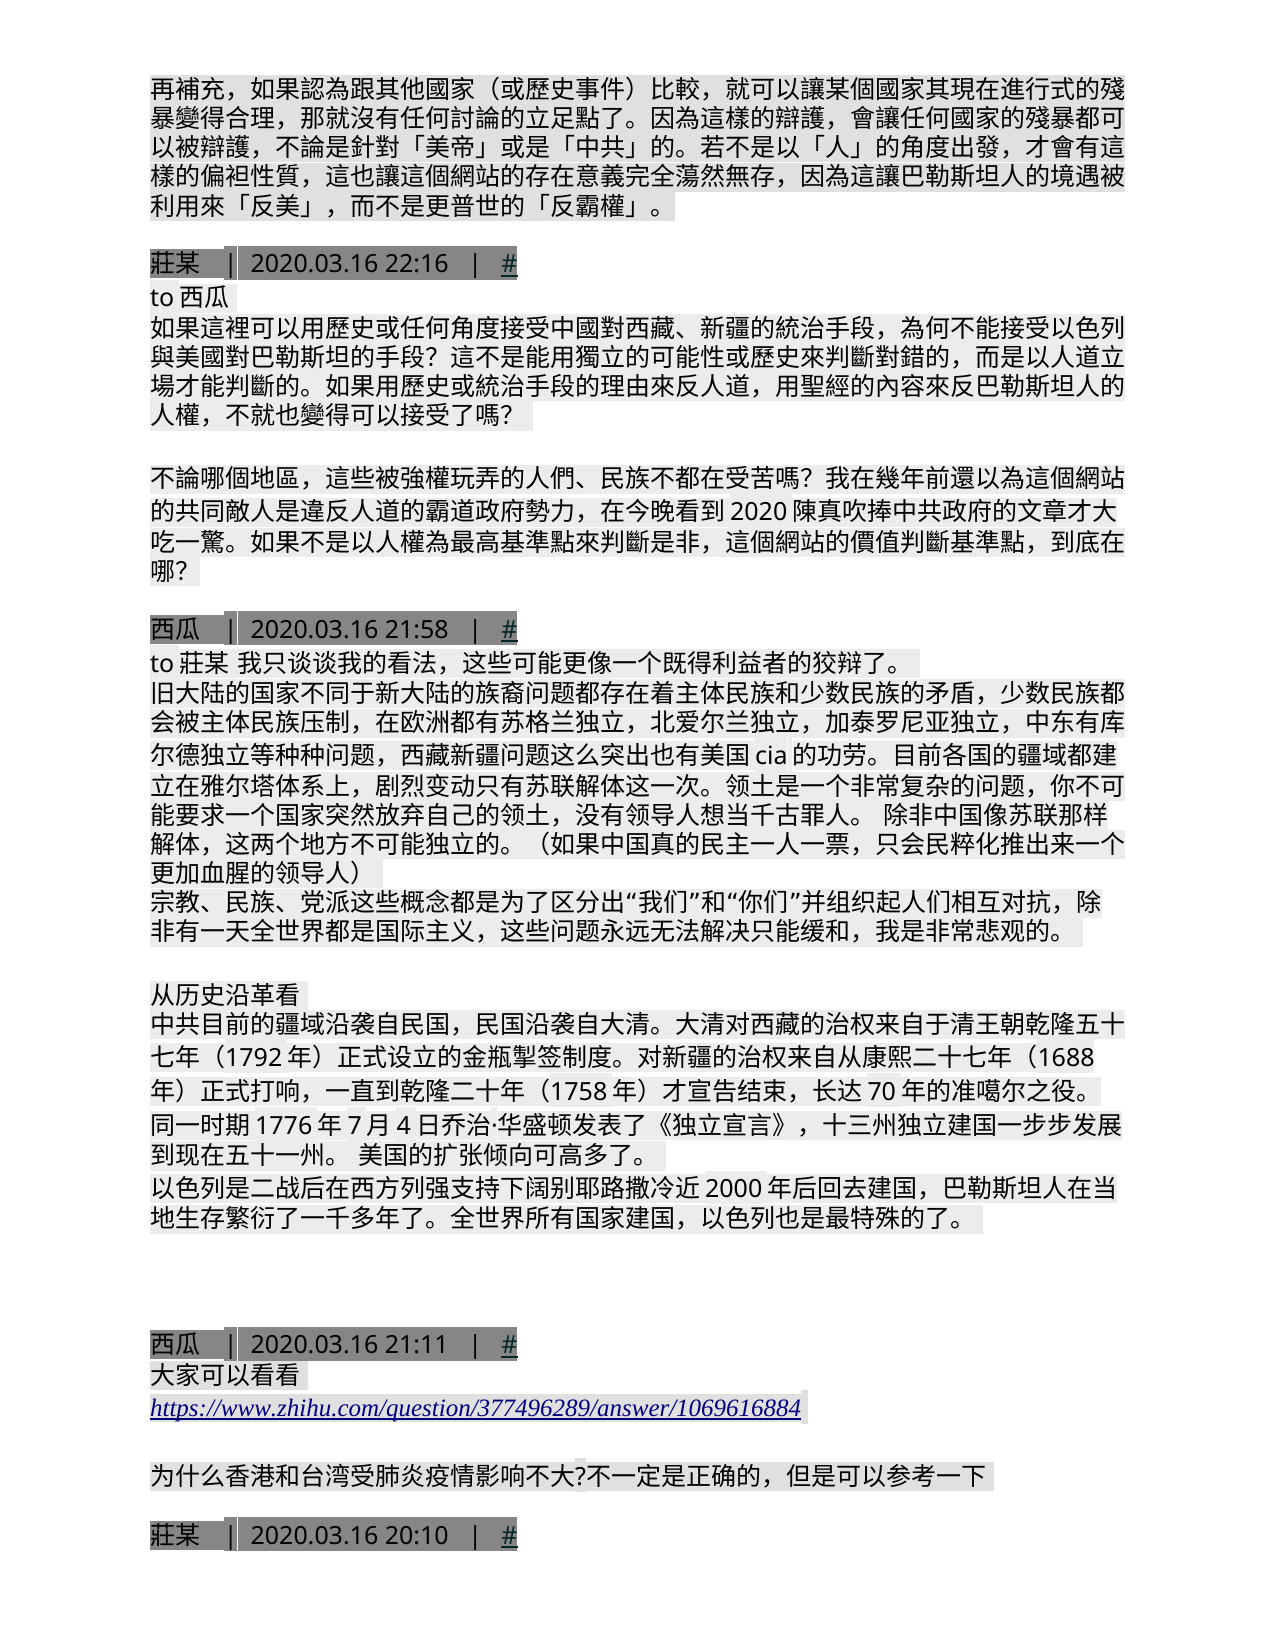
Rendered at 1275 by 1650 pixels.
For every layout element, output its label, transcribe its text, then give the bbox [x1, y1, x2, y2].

text 大家可以看看 https://www.zhihu.com/question/377496289/answer/1069616884 为什么香港和台湾受肺炎疫情影响不大?不一定是正确的，但是可以参考一下 [150, 1361, 1125, 1492]
text 再補充，如果認為跟其他國家（或歷史事件）比較，就可以讓某個國家其現在進行式的殘暴變得合理，那就沒有任何討論的立足點了。因為這樣的辯護，會讓任何國家的殘暴都可以被辯護，不論是針對「美帝」或是「中共」的。若不是以「人」的角度出發，才會有這樣的偏袒性質，這也讓這個網站的存在意義完全蕩然無存，因為這讓巴勒斯坦人的境遇被利用來「反美」，而不是更普世的「反霸權」。 [150, 75, 1125, 221]
text to莊某 我只谈谈我的看法，这些可能更像一个既得利益者的狡辩了。 旧大陆的国家不同于新大陆的族裔问题都存在着主体民族和少数民族的矛盾，少数民族都会被主体民族压制，在欧洲都有苏格兰独立，北爱尔兰独立，加泰罗尼亚独立，中东有库尔德独立等种种问题，西藏新疆问题这么突出也有美国cia的功劳。目前各国的疆域都建立在雅尔塔体系上，剧烈变动只有苏联解体这一次。领土是一个非常复杂的问题，你不可能要求一个国家突然放弃自己的领土，没有领导人想当千古罪人。 除非中国像苏联那样解体，这两个地方不可能独立的。（如果中国真的民主一人一票，只会民粹化推出来一个更加血腥的领导人） 宗教、民族、党派这些概念都是为了区分出“我们”和“你们”并组织起人们相互对抗，除非有一天全世界都是国际主义，这些问题永远无法解决只能缓和，我是非常悲观的。 从历史沿革看 中共目前的疆域沿袭自民国，民国沿袭自大清。大清对西藏的治权来自于清王朝乾隆五十七年（1792年）正式设立的金瓶掣签制度。对新疆的治权来自从康熙二十七年（1688年）正式打响，一直到乾隆二十年（1758年）才宣告结束，长达70年的准噶尔之役。同一时期1776年7月4日乔治·华盛顿发表了《独立宣言》，十三州独立建国一步步发展到现在五十一州。 美国的扩张倾向可高多了。 以色列是二战后在西方列强支持下阔别耶路撒冷近2000年后回去建国，巴勒斯坦人在当地生存繁衍了一千多年了。全世界所有国家建国，以色列也是最特殊的了。 [150, 645, 1125, 1302]
text to西瓜 如果這裡可以用歷史或任何角度接受中國對西藏、新疆的統治手段，為何不能接受以色列與美國對巴勒斯坦的手段？這不是能用獨立的可能性或歷史來判斷對錯的，而是以人道立場才能判斷的。如果用歷史或統治手段的理由來反人道，用聖經的內容來反巴勒斯坦人的人權，不就也變得可以接受了嗎？ 不論哪個地區，這些被強權玩弄的人們、民族不都在受苦嗎？我在幾年前還以為這個網站的共同敵人是違反人道的霸道政府勢力，在今晚看到2020陳真吹捧中共政府的文章才大吃一驚。如果不是以人權為最高基準點來判斷是非，這個網站的價值判斷基準點，到底在哪？ [150, 280, 1125, 586]
text 西瓜 | 2020.03.16 21:58 | # [150, 611, 1125, 645]
text 西瓜 | 2020.03.16 21:11 | # [150, 1327, 1125, 1361]
text 莊某 | 2020.03.16 20:10 | # [150, 1517, 1125, 1551]
text 莊某 | 2020.03.16 22:16 | # [150, 246, 1125, 280]
